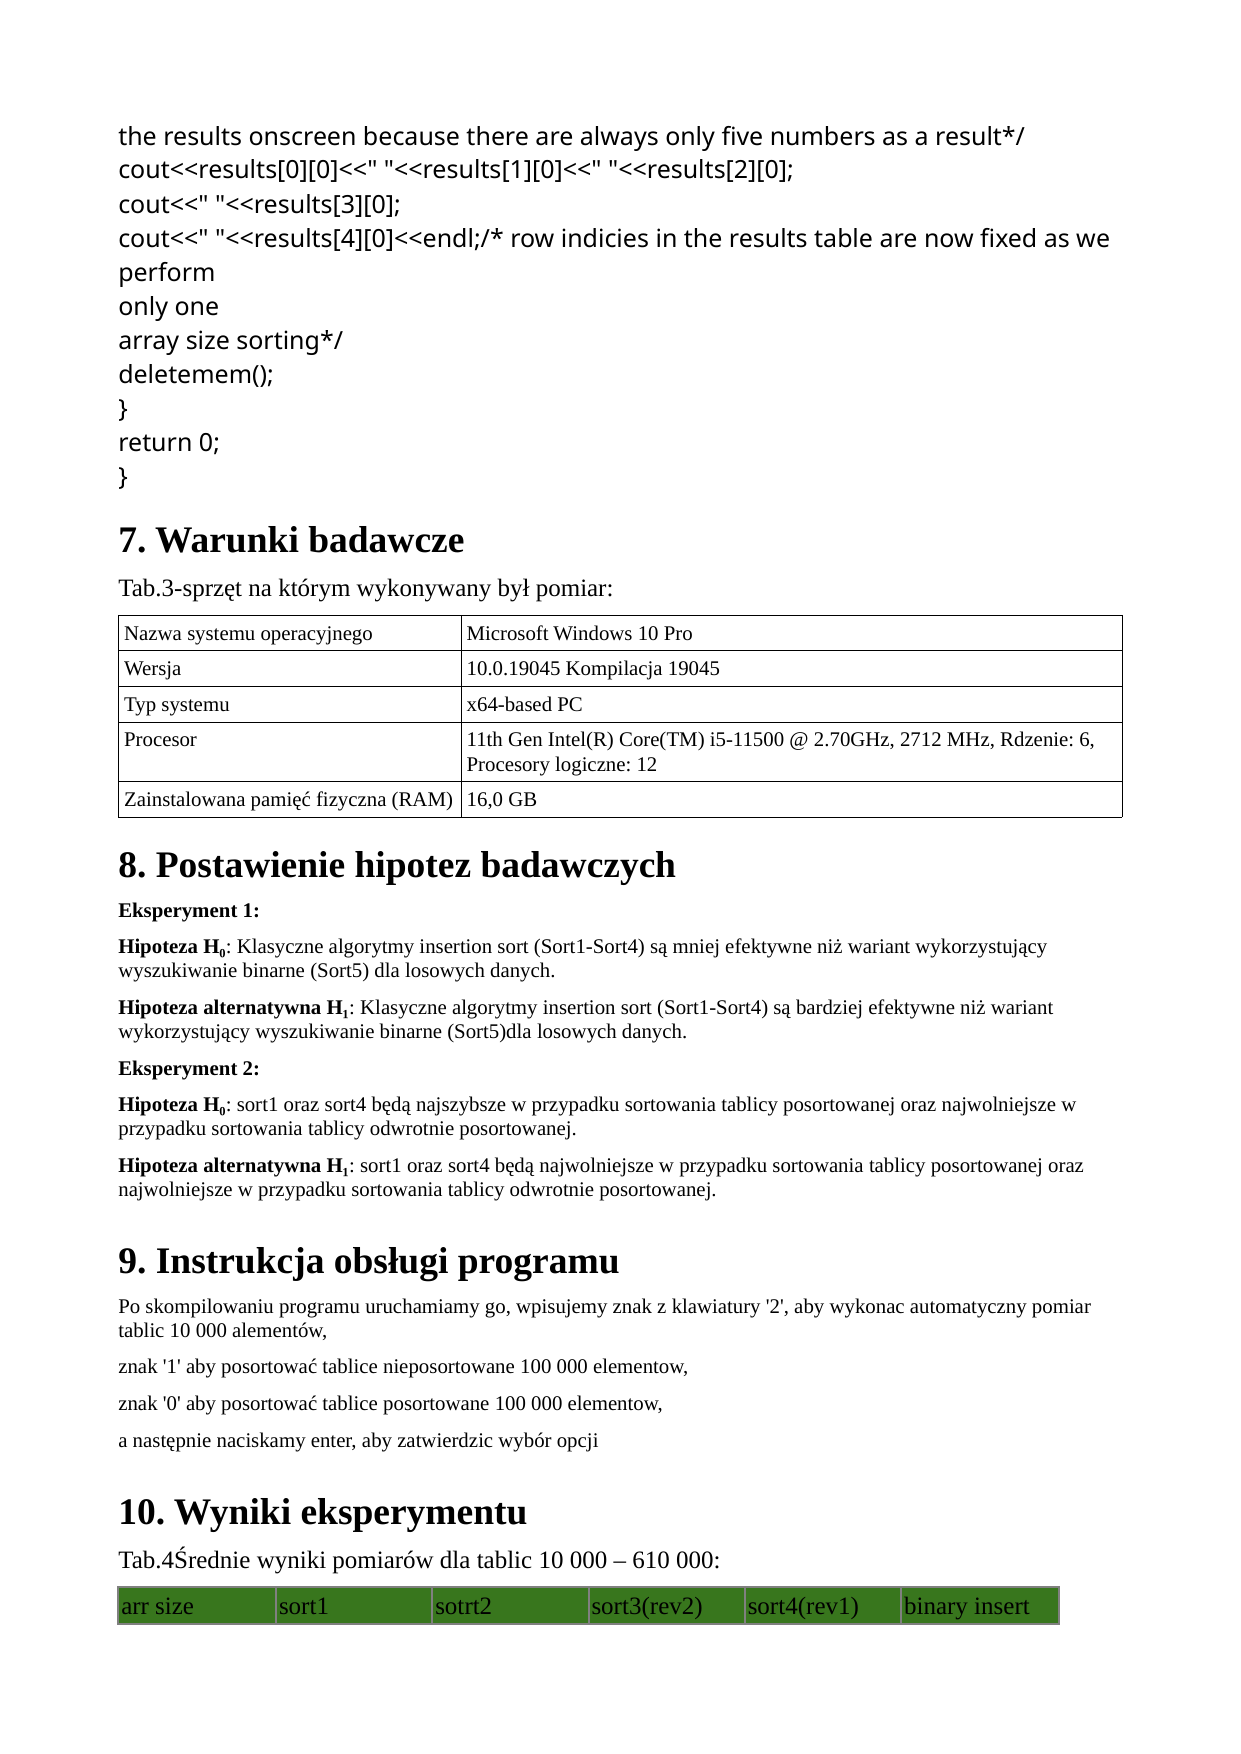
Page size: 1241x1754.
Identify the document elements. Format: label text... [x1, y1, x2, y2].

text Hipoteza alternatywna H₁: Klasyczne algorytmy insertion sort (Sort1-Sort4) są bardziej efektywne niż wariant wykorzystujący wyszukiwanie binarne (Sort5)dla losowych danych. [118, 995, 1122, 1043]
table_header sotrt2 [433, 1588, 588, 1623]
table_cell Procesor [119, 723, 461, 781]
table_header arr size [119, 1588, 275, 1623]
table_cell 16,0 GB [462, 782, 1122, 817]
text Hipoteza H₀: Klasyczne algorytmy insertion sort (Sort1-Sort4) są mniej efektywne niż wariant wykorzystujący wyszukiwanie binarne (Sort5) dla losowych danych. [118, 934, 1122, 982]
table_cell 11th Gen Intel(R) Core(TM) i5-11500 @ 2.70GHz, 2712 MHz, Rdzenie: 6, Procesory logiczne: 12 [462, 723, 1122, 781]
text Hipoteza alternatywna H₁: sort1 oraz sort4 będą najwolniejsze w przypadku sortowania tablicy posortowanej oraz najwolniejsze w przypadku sortowania tablicy odwrotnie posortowanej. [118, 1153, 1122, 1201]
text Hipoteza H₀: sort1 oraz sort4 będą najszybsze w przypadku sortowania tablicy posortowanej oraz najwolniejsze w przypadku sortowania tablicy odwrotnie posortowanej. [118, 1092, 1122, 1140]
text Eksperyment 1: [118, 898, 1122, 922]
text znak '0' aby posortować tablice posortowane 100 000 elementow, [118, 1391, 1122, 1415]
table_cell Wersja [119, 651, 461, 686]
table_cell x64-based PC [462, 687, 1122, 722]
table_header sort4(rev1) [746, 1588, 900, 1623]
text Tab.3-sprzęt na którym wykonywany był pomiar: [118, 573, 1122, 602]
subtitle 10. Wyniki eksperymentu [118, 1489, 1122, 1532]
table_header sort1 [277, 1588, 431, 1623]
text a następnie naciskamy enter, aby zatwierdzic wybór opcji [118, 1428, 1122, 1452]
text Tab.4Średnie wyniki pomiarów dla tablic 10 000 – 610 000: [118, 1545, 1122, 1573]
text cout<<results[0][0]<<" "<<results[1][0]<<" "<<results[2][0]; [118, 152, 1122, 186]
table_header sort3(rev2) [590, 1588, 744, 1623]
text cout<<" "<<results[4][0]<<endl;/* row indicies in the results table are now fixed as we perform [118, 220, 1122, 288]
text Po skompilowaniu programu uruchamiamy go, wpisujemy znak z klawiatury '2', aby wykonac automatyczny pomiar tablic 10 000 alementów, [118, 1294, 1122, 1342]
table_header Microsoft Windows 10 Pro [462, 616, 1122, 650]
subtitle 7. Warunki badawcze [118, 518, 1122, 561]
text the results onscreen because there are always only five numbers as a result*/ [118, 118, 1122, 152]
text } [118, 391, 1122, 425]
text return 0; [118, 425, 1122, 459]
subtitle 8. Postawienie hipotez badawczych [118, 842, 1122, 885]
table_header Nazwa systemu operacyjnego [119, 616, 461, 650]
text deletemem(); [118, 357, 1122, 391]
text znak '1' aby posortować tablice nieposortowane 100 000 elementow, [118, 1354, 1122, 1378]
table_header binary insert [902, 1588, 1058, 1623]
table_cell Typ systemu [119, 687, 461, 722]
text cout<<" "<<results[3][0]; [118, 186, 1122, 220]
table_cell Zainstalowana pamięć fizyczna (RAM) [119, 782, 461, 817]
text only one [118, 288, 1122, 322]
subtitle 9. Instrukcja obsługi programu [118, 1238, 1122, 1281]
text Eksperyment 2: [118, 1055, 1122, 1079]
text } [118, 459, 1122, 493]
text array size sorting*/ [118, 322, 1122, 357]
table_cell 10.0.19045 Kompilacja 19045 [462, 651, 1122, 686]
